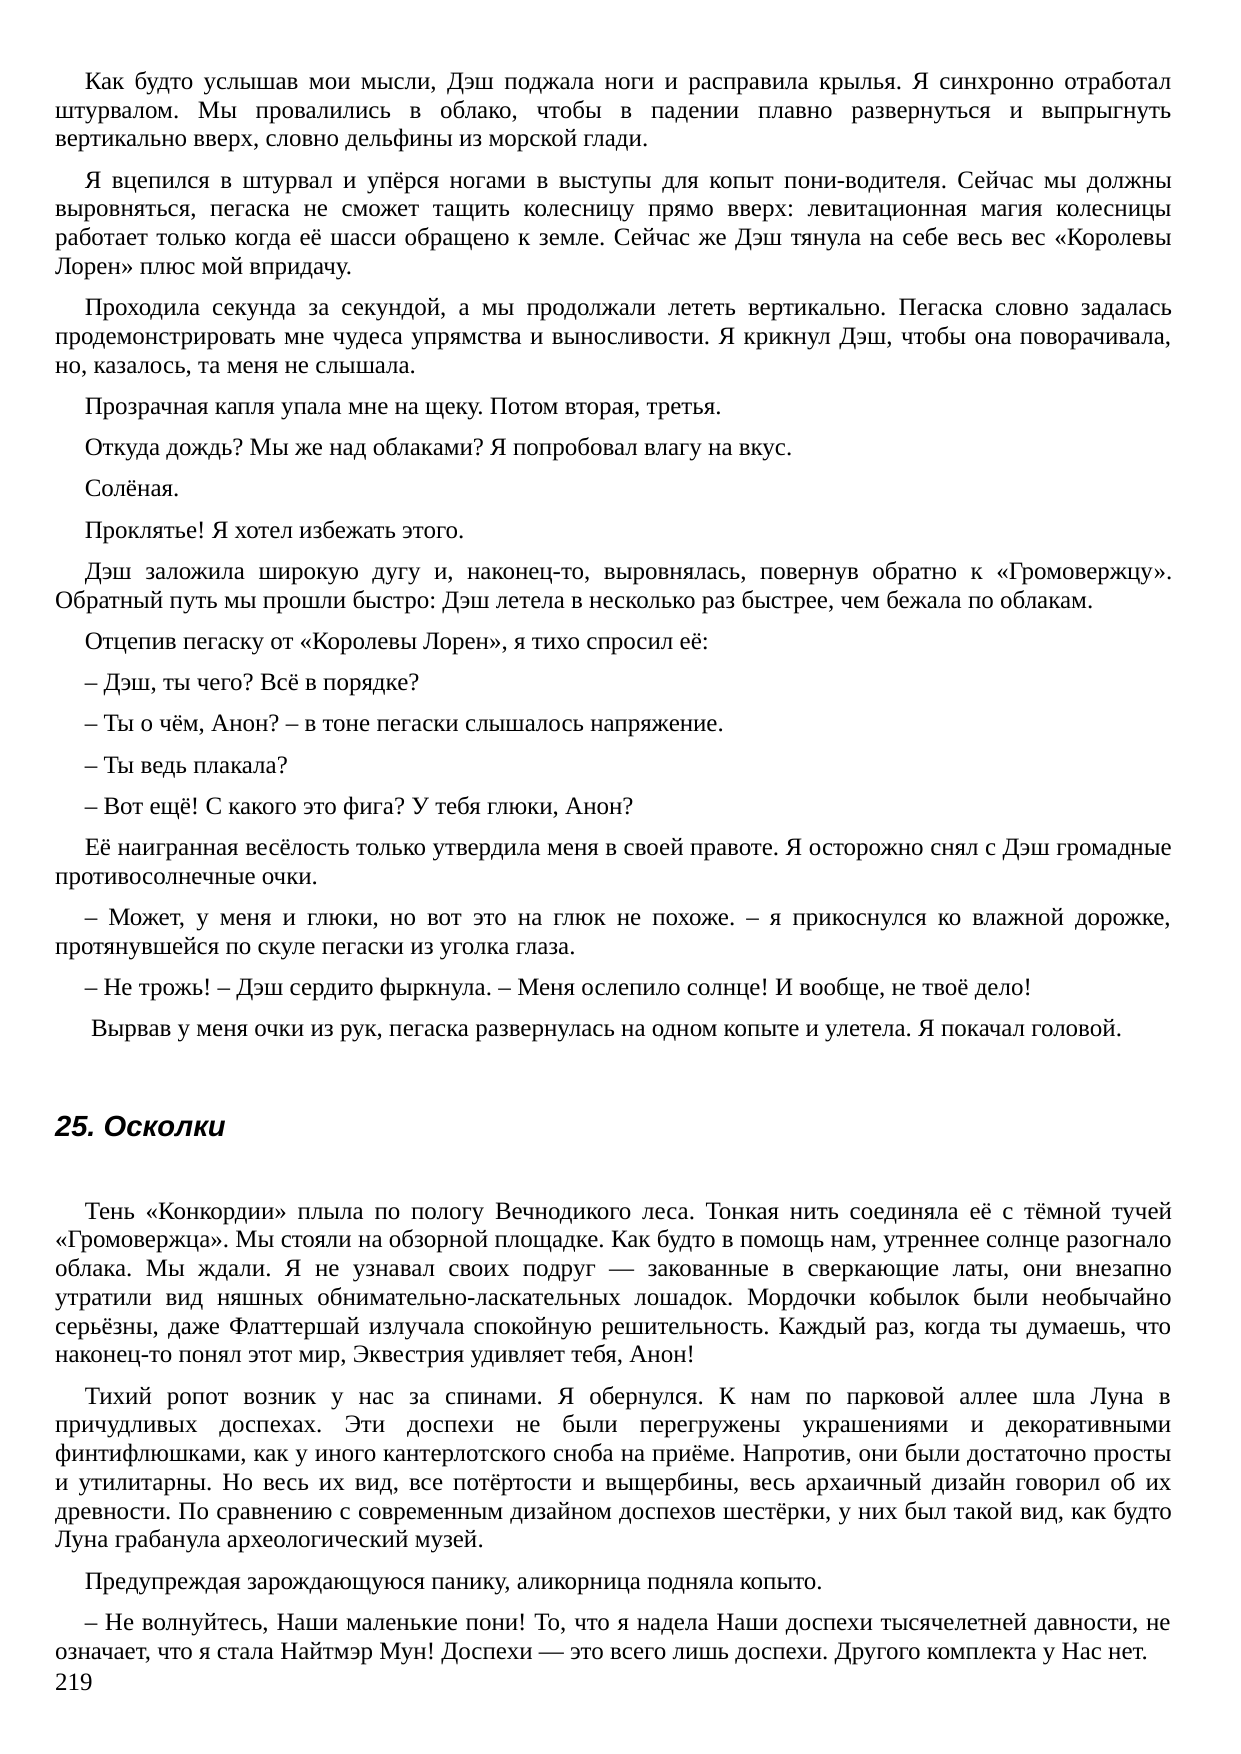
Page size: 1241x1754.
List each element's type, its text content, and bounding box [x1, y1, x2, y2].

text Я вцепился в штурвал и упёрся ногами в выступы для копыт пони-водителя. Сейчас мы должны выровняться, пегаска не сможет тащить колесницу прямо вверх: левитационная магия колесницы работает только когда её шасси обращено к земле. Сейчас же Дэш тянула на себе весь вес «Королевы Лорен» плюс мой впридачу. [55, 165, 1173, 280]
text Вырвав у меня очки из рук, пегаска развернулась на одном копыте и улетела. Я покачал головой. [55, 1013, 1173, 1042]
text Тень «Конкордии» плыла по пологу Вечнодикого леса. Тонкая нить соединяла её с тёмной тучей «Громовержца». Мы стояли на обзорной площадке. Как будто в помощь нам, утреннее солнце разогнало облака. Мы ждали. Я не узнавал своих подруг — закованные в сверкающие латы, они внезапно утратили вид няшных обнимательно-ласкательных лошадок. Мордочки кобылок были необычайно серьёзны, даже Флаттершай излучала спокойную решительность. Каждый раз, когда ты думаешь, что наконец-то понял этот мир, Эквестрия удивляет тебя, Анон! [55, 1196, 1173, 1368]
text – Может, у меня и глюки, но вот это на глюк не похоже. – я прикоснулся ко влажной дорожке, протянувшейся по скуле пегаски из уголка глаза. [55, 902, 1173, 960]
text – Ты ведь плакала? [55, 750, 1173, 778]
text Дэш заложила широкую дугу и, наконец-то, выровнялась, повернув обратно к «Громовержцу». Обратный путь мы прошли быстро: Дэш летела в несколько раз быстрее, чем бежала по облакам. [55, 556, 1173, 613]
text Проходила секунда за секундой, а мы продолжали лететь вертикально. Пегаска словно задалась продемонстрировать мне чудеса упрямства и выносливости. Я крикнул Дэш, чтобы она поворачивала, но, казалось, та меня не слышала. [55, 292, 1173, 378]
text Проклятье! Я хотел избежать этого. [55, 515, 1173, 543]
text – Не трожь! – Дэш сердито фыркнула. – Меня ослепило солнце! И вообще, не твоё дело! [55, 972, 1173, 1001]
text Тихий ропот возник у нас за спинами. Я обернулся. К нам по парковой аллее шла Луна в причудливых доспехах. Эти доспехи не были перегружены украшениями и декоративными финтифлюшками, как у иного кантерлотского сноба на приёме. Напротив, они были достаточно просты и утилитарны. Но весь их вид, все потёртости и выщербины, весь архаичный дизайн говорил об их древности. По сравнению с современным дизайном доспехов шестёрки, у них был такой вид, как будто Луна грабанула археологический музей. [55, 1381, 1173, 1553]
text Как будто услышав мои мысли, Дэш поджала ноги и расправила крылья. Я синхронно отработал штурвалом. Мы провалились в облако, чтобы в падении плавно развернуться и выпрыгнуть вертикально вверх, словно дельфины из морской глади. [55, 66, 1173, 152]
text – Не волнуйтесь, Наши маленькие пони! То, что я надела Наши доспехи тысячелетней давности, не означает, что я стала Найтмэр Мун! Доспехи — это всего лишь доспехи. Другого комплекта у Нас нет. [55, 1607, 1173, 1664]
text – Дэш, ты чего? Всё в порядке? [55, 667, 1173, 696]
text Отцепив пегаску от «Королевы Лорен», я тихо спросил её: [55, 626, 1173, 655]
text Её наигранная весёлость только утвердила меня в своей правоте. Я осторожно снял с Дэш громадные противосолнечные очки. [55, 832, 1173, 890]
text Солёная. [55, 473, 1173, 502]
text Откуда дождь? Мы же над облаками? Я попробовал влагу на вкус. [55, 432, 1173, 461]
text – Ты о чём, Анон? – в тоне пегаски слышалось напряжение. [55, 708, 1173, 737]
text Прозрачная капля упала мне на щеку. Потом вторая, третья. [55, 391, 1173, 420]
text Предупреждая зарождающуюся панику, аликорница подняла копыто. [55, 1566, 1173, 1594]
subtitle 25. Осколки [55, 1108, 1173, 1142]
text – Вот ещё! С какого это фига? У тебя глюки, Анон? [55, 791, 1173, 820]
